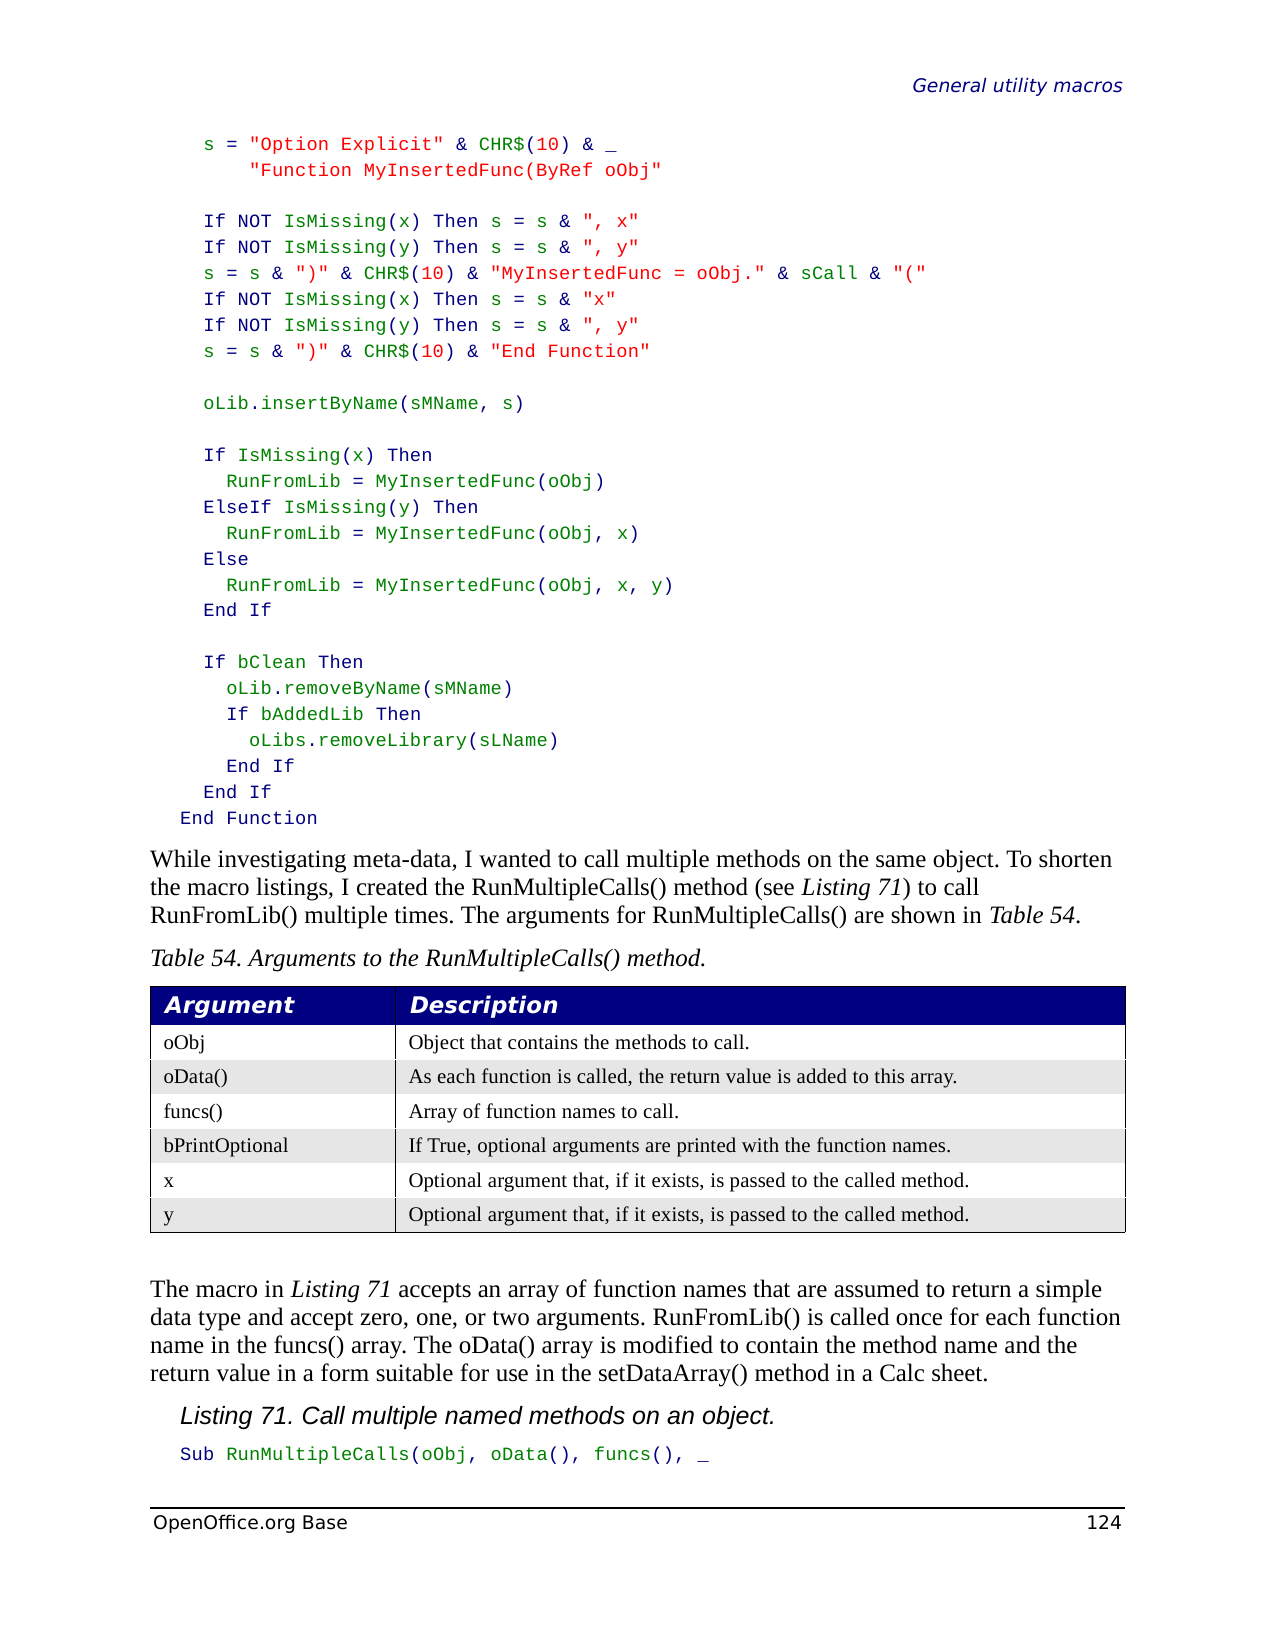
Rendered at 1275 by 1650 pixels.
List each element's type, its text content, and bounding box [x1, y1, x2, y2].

text oLibs.removeLibrary(sLName) [180, 731, 1125, 752]
text "Function MyInsertedFunc(ByRef oObj" [180, 160, 1125, 181]
text s = s & ")" & CHR$(10) & "MyInsertedFunc = oObj." & sCall & "(" [180, 264, 1125, 285]
text Sub RunMultipleCalls(oObj, oData(), funcs(), _ [180, 1444, 1125, 1466]
table_cell Object that contains the methods to call. [396, 1025, 1125, 1059]
text s = s & ")" & CHR$(10) & "End Function" [180, 341, 1125, 363]
list Listing 71. Call multiple named methods on an object. [180, 1402, 1125, 1430]
text End If [180, 756, 1125, 778]
text RunFromLib = MyInsertedFunc(oObj, x) [180, 523, 1125, 544]
text If bClean Then [180, 653, 1125, 674]
text While investigating meta-data, I wanted to call multiple methods on the same object. To shorten the macro listings, I created the RunMultipleCalls() method (see Listing 71) to call RunFromLib() multiple times. The arguments for RunMultipleCalls() are shown in Table 54. [150, 845, 1125, 929]
text Else [180, 549, 1125, 570]
text The macro in Listing 71 accepts an array of function names that are assumed to return a simple data type and accept zero, one, or two arguments. RunFromLib() is called once for each function name in the funcs() array. The oData() array is modified to contain the method name and the return value in a form suitable for use in the setDataArray() method in a Calc sheet. [150, 1275, 1125, 1387]
text If NOT IsMissing(y) Then s = s & ", y" [180, 316, 1125, 337]
text If IsMissing(x) Then [180, 445, 1125, 467]
table_cell x [151, 1163, 395, 1197]
table_cell As each function is called, the return value is added to this array. [396, 1060, 1125, 1094]
table_cell Array of function names to call. [396, 1094, 1125, 1128]
table_cell If True, optional arguments are printed with the function names. [396, 1129, 1125, 1163]
table_cell Optional argument that, if it exists, is passed to the called method. [396, 1198, 1125, 1232]
text RunFromLib = MyInsertedFunc(oObj, x, y) [180, 575, 1125, 596]
table_cell funcs() [151, 1094, 395, 1128]
table_cell oObj [151, 1025, 395, 1059]
text s = "Option Explicit" & CHR$(10) & _ [180, 134, 1125, 155]
table_cell bPrintOptional [151, 1129, 395, 1163]
table_cell y [151, 1198, 395, 1232]
table_header Argument [151, 987, 395, 1025]
text oLib.removeByName(sMName) [180, 679, 1125, 700]
table_cell oData() [151, 1060, 395, 1094]
text End If [180, 601, 1125, 622]
text End If [180, 782, 1125, 804]
text If bAddedLib Then [180, 704, 1125, 726]
text If NOT IsMissing(x) Then s = s & "x" [180, 289, 1125, 311]
table_header Description [396, 987, 1125, 1025]
text oLib.insertByName(sMName, s) [180, 393, 1125, 415]
text RunFromLib = MyInsertedFunc(oObj) [180, 471, 1125, 493]
text End Function [180, 808, 1125, 830]
text If NOT IsMissing(y) Then s = s & ", y" [180, 238, 1125, 259]
text If NOT IsMissing(x) Then s = s & ", x" [180, 212, 1125, 233]
text ElseIf IsMissing(y) Then [180, 497, 1125, 518]
text Table 54. Arguments to the RunMultipleCalls() method. [150, 944, 1125, 972]
table_cell Optional argument that, if it exists, is passed to the called method. [396, 1163, 1125, 1197]
